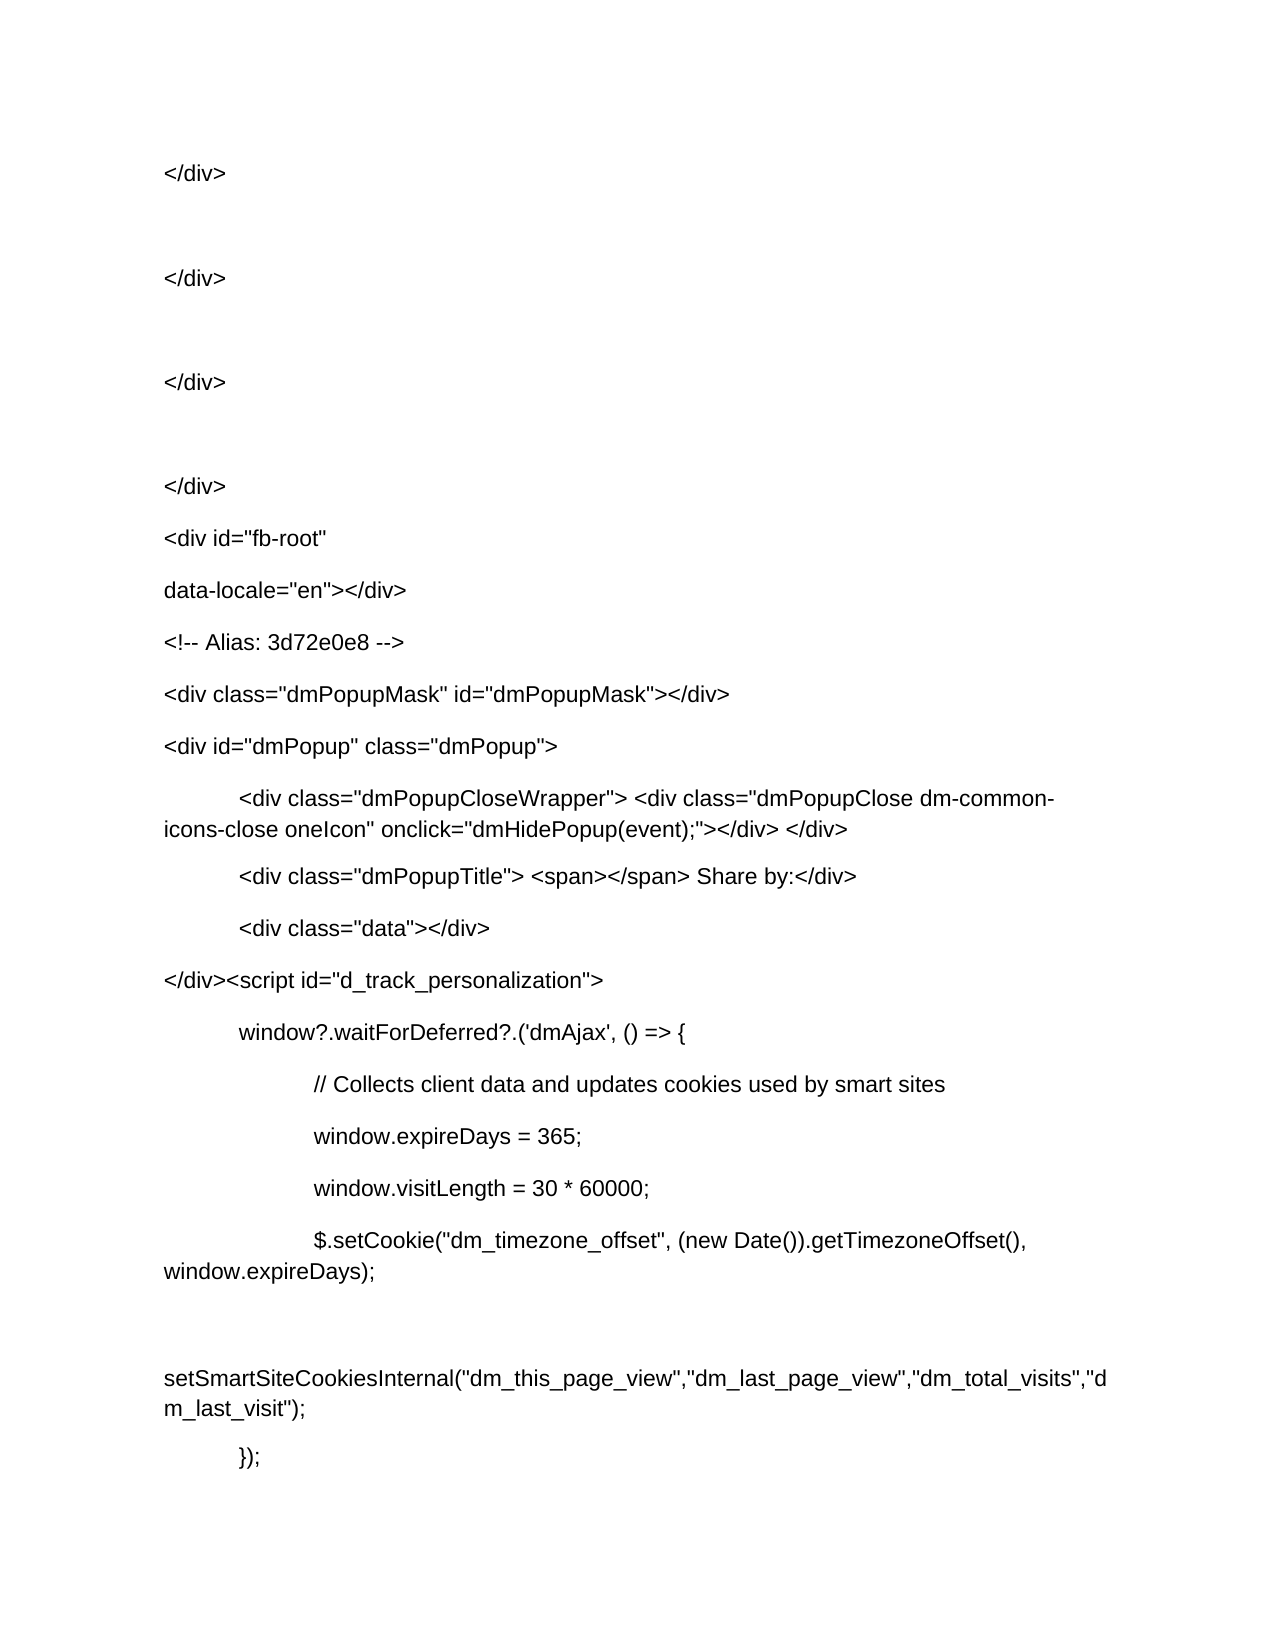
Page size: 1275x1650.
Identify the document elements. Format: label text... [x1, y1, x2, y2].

table_cell <div class="data"></div> [153, 905, 1125, 957]
table_cell </div> [153, 463, 1125, 514]
table_cell <div class="dmPopupMask" id="dmPopupMask"></div> [153, 671, 1125, 723]
table_cell <div class="dmPopupCloseWrapper"> <div class="dmPopupClose dm-common-icons-close oneIcon" onclick="dmHidePopup(event);"></div> </div> [153, 775, 1125, 852]
table_cell setSmartSiteCookiesInternal("dm_this_page_view","dm_last_page_view","dm_total_visits","dm_last_visit"); [153, 1294, 1125, 1432]
table_cell $.setCookie("dm_timezone_offset", (new Date()).getTimezoneOffset(), window.expireDays); [153, 1217, 1125, 1294]
table_cell }); [153, 1432, 1125, 1484]
table_cell </div> [153, 150, 1125, 202]
table_cell </div> [153, 254, 1125, 306]
table_cell [153, 202, 1125, 254]
table_cell [153, 410, 1125, 462]
table_cell data-locale="en"></div> [153, 567, 1125, 619]
table_cell </div><script id="d_track_personalization"> [153, 957, 1125, 1009]
table_cell <div class="dmPopupTitle"> <span></span> Share by:</div> [153, 853, 1125, 904]
table_cell window?.waitForDeferred?.('dmAjax', () => { [153, 1009, 1125, 1061]
table_cell [153, 306, 1125, 358]
table_cell </div> [153, 358, 1125, 410]
table_cell <!-- Alias: 3d72e0e8 --> [153, 619, 1125, 671]
table_cell window.expireDays = 365; [153, 1113, 1125, 1165]
table_cell <div id="fb-root" [153, 515, 1125, 567]
table_cell // Collects client data and updates cookies used by smart sites [153, 1061, 1125, 1113]
table_cell <div id="dmPopup" class="dmPopup"> [153, 723, 1125, 775]
table_cell window.visitLength = 30 * 60000; [153, 1165, 1125, 1217]
